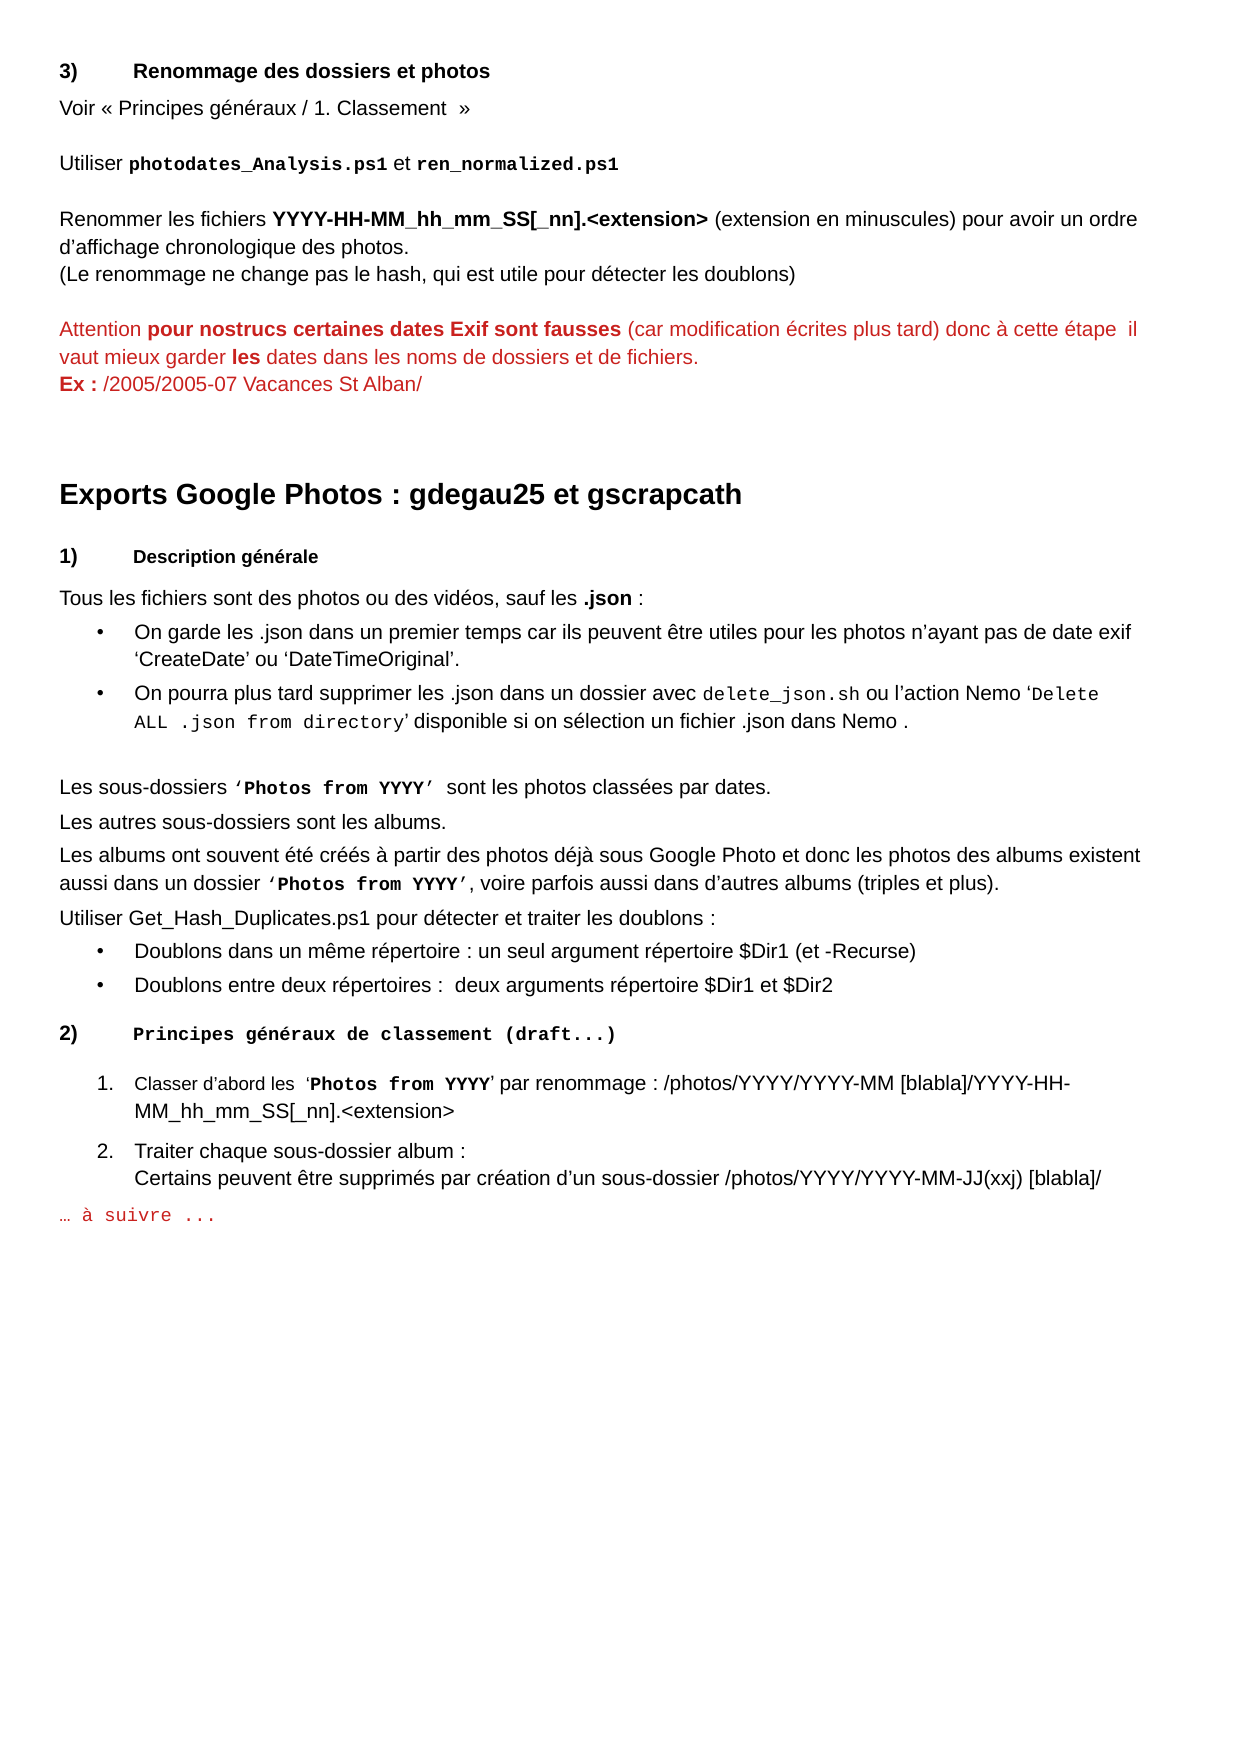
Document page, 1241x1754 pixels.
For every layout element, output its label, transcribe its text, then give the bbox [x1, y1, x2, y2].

text Voir « Principes généraux / 1. Classement » [59, 96, 1181, 119]
text (Le renommage ne change pas le hash, qui est utile pour détecter les doublons) [59, 262, 1181, 286]
text Utiliser photodates_Analysis.ps1 et ren_normalized.ps1 [59, 151, 1181, 176]
list Doublons dans un même répertoire : un seul argument répertoire $Dir1 (et -Recurse) [97, 939, 1181, 963]
text Tous les fichiers sont des photos ou des vidéos, sauf les .json : [59, 586, 1181, 610]
text Les albums ont souvent été créés à partir des photos déjà sous Google Photo et donc les photos des albums existent aussi dans un dossier ‘Photos from YYYY’, voire parfois aussi dans d’autres albums (triples et plus). [59, 843, 1181, 896]
text Utiliser Get_Hash_Duplicates.ps1 pour détecter et traiter les doublons : [59, 906, 1181, 929]
text Les autres sous-dossiers sont les albums. [59, 810, 1181, 834]
text Les sous-dossiers ‘Photos from YYYY’ sont les photos classées par dates. [59, 775, 1181, 800]
text Attention pour nostrucs certaines dates Exif sont fausses (car modification écrites plus tard) donc à cette étape il vaut mieux garder les dates dans les noms de dossiers et de fichiers. Ex : /2005/2005-07 Vacances St Alban/ [59, 317, 1181, 396]
text … à suivre ... [59, 1205, 1181, 1227]
list Doublons entre deux répertoires : deux arguments répertoire $Dir1 et $Dir2 [97, 973, 1181, 997]
subtitle Renommage des dossiers et photos [59, 59, 1181, 83]
list On garde les .json dans un premier temps car ils peuvent être utiles pour les photos n’ayant pas de date exif ‘CreateDate’ ou ‘DateTimeOriginal’. [97, 619, 1181, 671]
text Renommer les fichiers YYYY-HH-MM_hh_mm_SS[_nn].<extension> (extension en minuscules) pour avoir un ordre d’affichage chronologique des photos. [59, 207, 1181, 258]
list Traiter chaque sous-dossier album : Certains peuvent être supprimés par création d’un sous-dossier /photos/YYYY/YYYY-MM-JJ(xxj) [blabla]/ [97, 1138, 1181, 1190]
list Classer d’abord les ‘Photos from YYYY’ par renommage : /photos/YYYY/YYYY-MM [blabla]/YYYY-HH-MM_hh_mm_SS[_nn].<extension> [97, 1071, 1181, 1123]
list On pourra plus tard supprimer les .json dans un dossier avec delete_json.sh ou l’action Nemo ‘Delete ALL .json from directory’ disponible si on sélection un fichier .json dans Nemo . [97, 681, 1181, 734]
subtitle Exports Google Photos : gdegau25 et gscrapcath [59, 477, 1181, 510]
subtitle Principes généraux de classement (draft...) [59, 1021, 1181, 1046]
subtitle Description générale [59, 544, 1181, 568]
